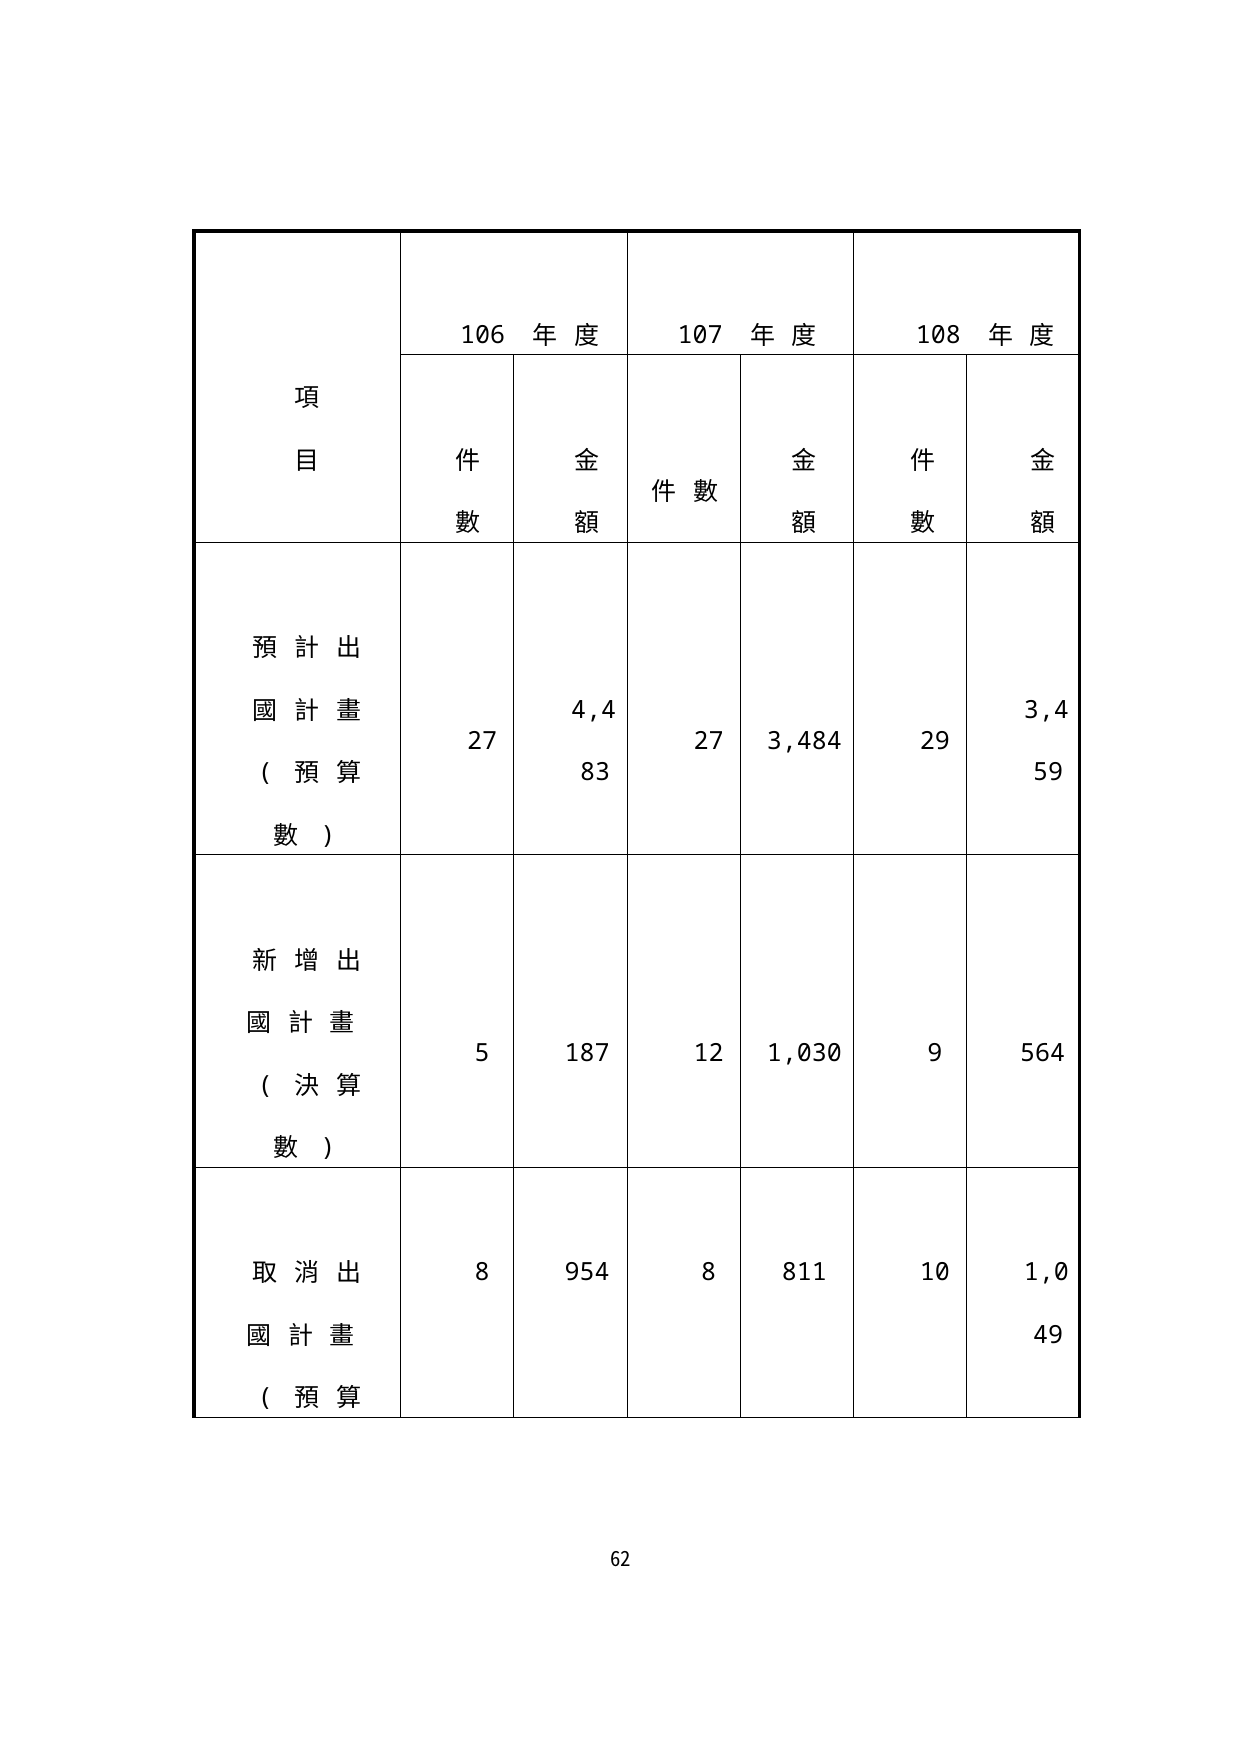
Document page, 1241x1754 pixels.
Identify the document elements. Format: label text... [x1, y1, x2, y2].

table_cell 取消出國計畫(預算 [196, 1168, 400, 1417]
table_cell 3,484 [741, 543, 853, 854]
table_cell 3,459 [967, 543, 1078, 854]
table_cell 187 [514, 855, 627, 1167]
table_cell 8 [401, 1168, 513, 1417]
table_header 107年度 [628, 233, 853, 354]
table_cell 811 [741, 1168, 853, 1417]
table_cell 件數 [854, 355, 966, 542]
table_cell 954 [514, 1168, 627, 1417]
table_header 108年度 [854, 233, 1078, 354]
table_cell 9 [854, 855, 966, 1167]
table_cell 金額 [741, 355, 853, 542]
table_cell 金額 [967, 355, 1078, 542]
table_cell 件數 [401, 355, 513, 542]
table_cell 1,030 [741, 855, 853, 1167]
table_header 106年度 [401, 233, 627, 354]
table_cell 件數 [628, 355, 740, 542]
table_cell 29 [854, 543, 966, 854]
table_cell 10 [854, 1168, 966, 1417]
table_cell 金額 [514, 355, 627, 542]
table_cell 4,483 [514, 543, 627, 854]
table_cell 預計出國計畫 (預算數) [196, 543, 400, 854]
table_cell 5 [401, 855, 513, 1167]
table_cell 8 [628, 1168, 740, 1417]
table_header 項 目 [196, 233, 400, 542]
table_cell 27 [628, 543, 740, 854]
table_cell 1,049 [967, 1168, 1078, 1417]
table_cell 新增出國計畫(決算數) [196, 855, 400, 1167]
table_cell 12 [628, 855, 740, 1167]
table_cell 564 [967, 855, 1078, 1167]
table_cell 27 [401, 543, 513, 854]
